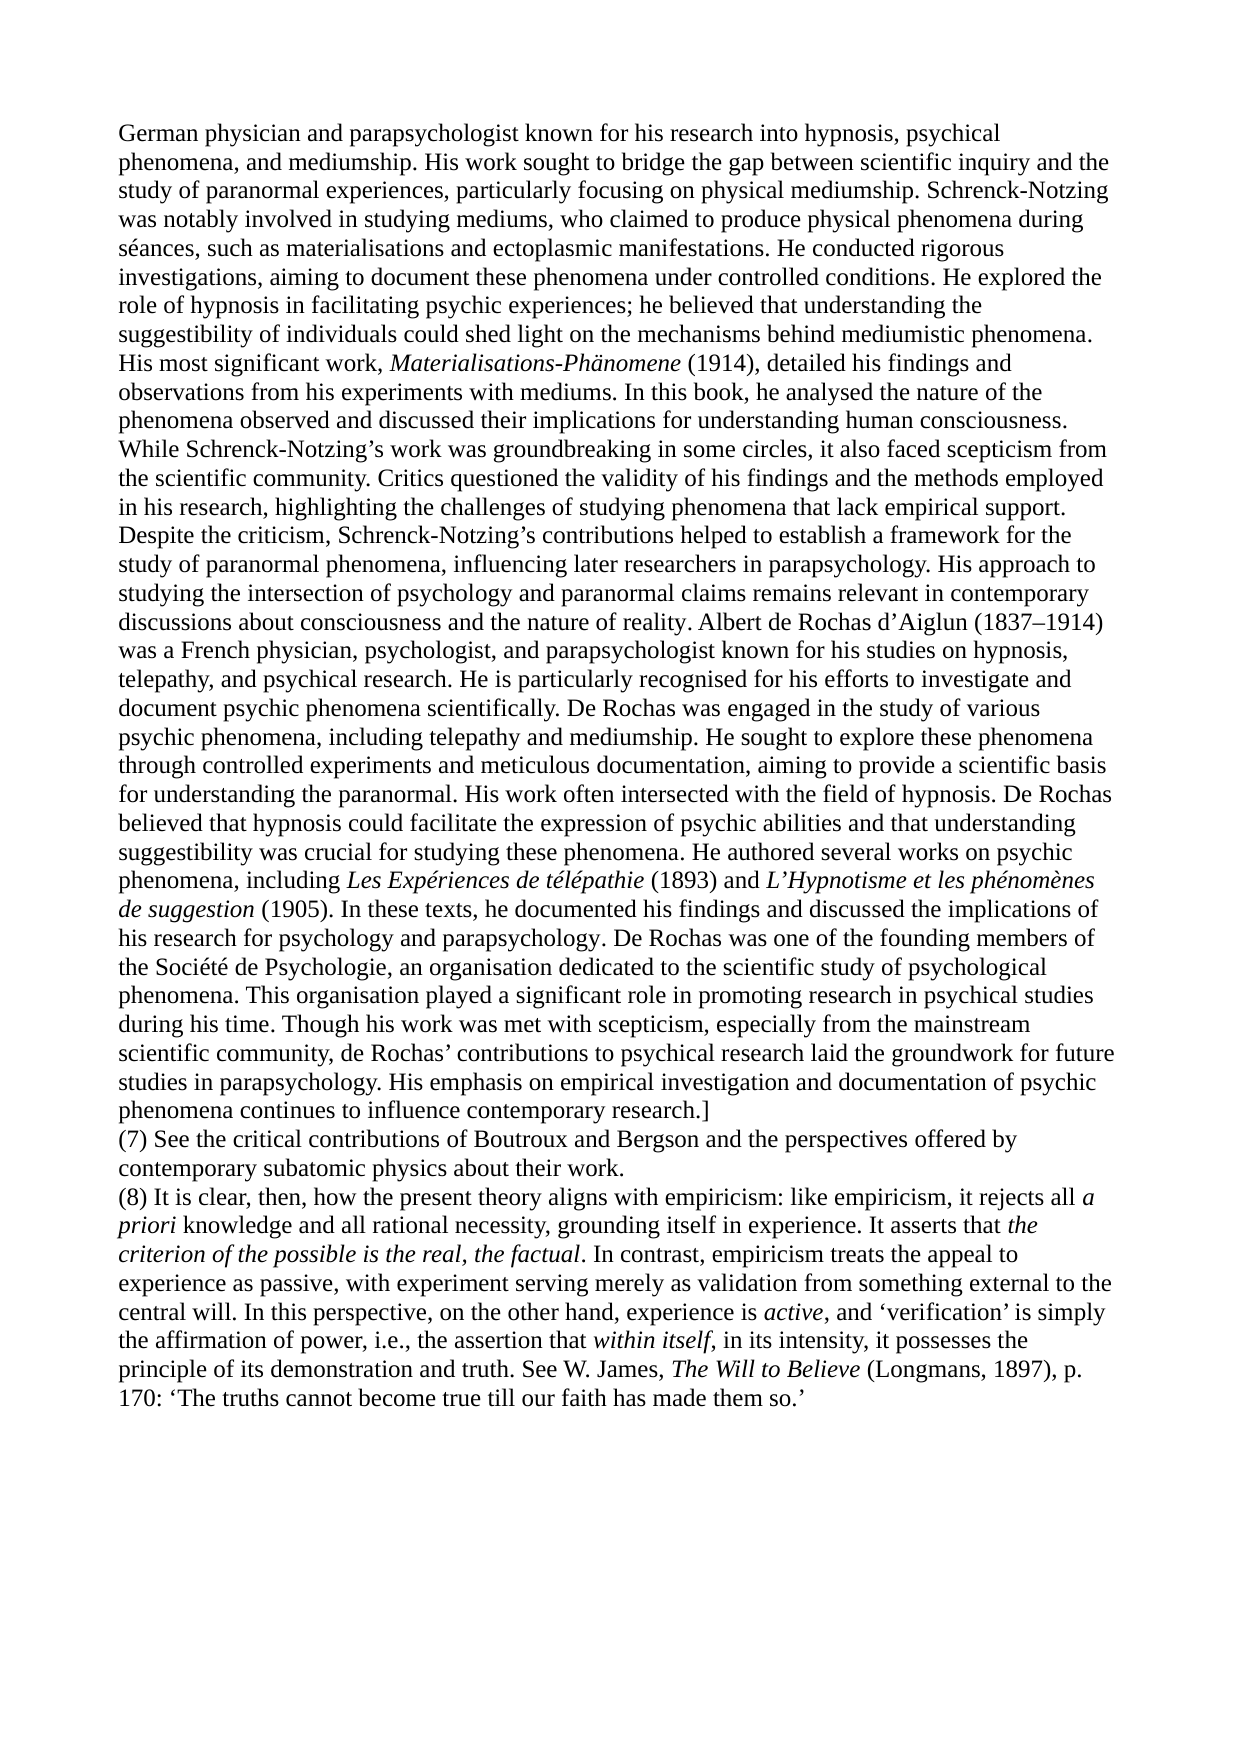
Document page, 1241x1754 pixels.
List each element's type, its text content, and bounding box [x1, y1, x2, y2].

text (8) It is clear, then, how the present theory aligns with empiricism: like empiricism, it rejects all a priori knowledge and all rational necessity, grounding itself in experience. It asserts that the criterion of the possible is the real, the factual. In contrast, empiricism treats the appeal to experience as passive, with experiment serving merely as validation from something external to the central will. In this perspective, on the other hand, experience is active, and ‘verification’ is simply the affirmation of power, i.e., the assertion that within itself, in its intensity, it possesses the principle of its demonstration and truth. See W. James, The Will to Believe (Longmans, 1897), p. 170: ‘The truths cannot become true till our faith has made them so.’ [118, 1182, 1122, 1412]
text (7) See the critical contributions of Boutroux and Bergson and the perspectives offered by contemporary subatomic physics about their work. [118, 1124, 1122, 1182]
text German physician and parapsychologist known for his research into hypnosis, psychical phenomena, and mediumship. His work sought to bridge the gap between scientific inquiry and the study of paranormal experiences, particularly focusing on physical mediumship. Schrenck-Notzing was notably involved in studying mediums, who claimed to produce physical phenomena during séances, such as materialisations and ectoplasmic manifestations. He conducted rigorous investigations, aiming to document these phenomena under controlled conditions​. He explored the role of hypnosis in facilitating psychic experiences; he believed that understanding the suggestibility of individuals could shed light on the mechanisms behind mediumistic phenomena​. His most significant work, Materialisations-Phänomene (1914), detailed his findings and observations from his experiments with mediums. In this book, he analysed the nature of the phenomena observed and discussed their implications for understanding human consciousness​. While Schrenck-Notzing’s work was groundbreaking in some circles, it also faced scepticism from the scientific community. Critics questioned the validity of his findings and the methods employed in his research, highlighting the challenges of studying phenomena that lack empirical support. Despite the criticism, Schrenck-Notzing’s contributions helped to establish a framework for the study of paranormal phenomena, influencing later researchers in parapsychology. His approach to studying the intersection of psychology and paranormal claims remains relevant in contemporary discussions about consciousness and the nature of reality​. Albert de Rochas d’Aiglun (1837–1914) was a French physician, psychologist, and parapsychologist known for his studies on hypnosis, telepathy, and psychical research. He is particularly recognised for his efforts to investigate and document psychic phenomena scientifically. De Rochas was engaged in the study of various psychic phenomena, including telepathy and mediumship. He sought to explore these phenomena through controlled experiments and meticulous documentation, aiming to provide a scientific basis for understanding the paranormal. His work often intersected with the field of hypnosis. De Rochas believed that hypnosis could facilitate the expression of psychic abilities and that understanding suggestibility was crucial for studying these phenomena​. He authored several works on psychic phenomena, including Les Expériences de télépathie (1893) and L’Hypnotisme et les phénomènes de suggestion (1905). In these texts, he documented his findings and discussed the implications of his research for psychology and parapsychology​. De Rochas was one of the founding members of the Société de Psychologie, an organisation dedicated to the scientific study of psychological phenomena. This organisation played a significant role in promoting research in psychical studies during his time​. Though his work was met with scepticism, especially from the mainstream scientific community, de Rochas’ contributions to psychical research laid the groundwork for future studies in parapsychology. His emphasis on empirical investigation and documentation of psychic phenomena continues to influence contemporary research.​] [118, 118, 1122, 1124]
